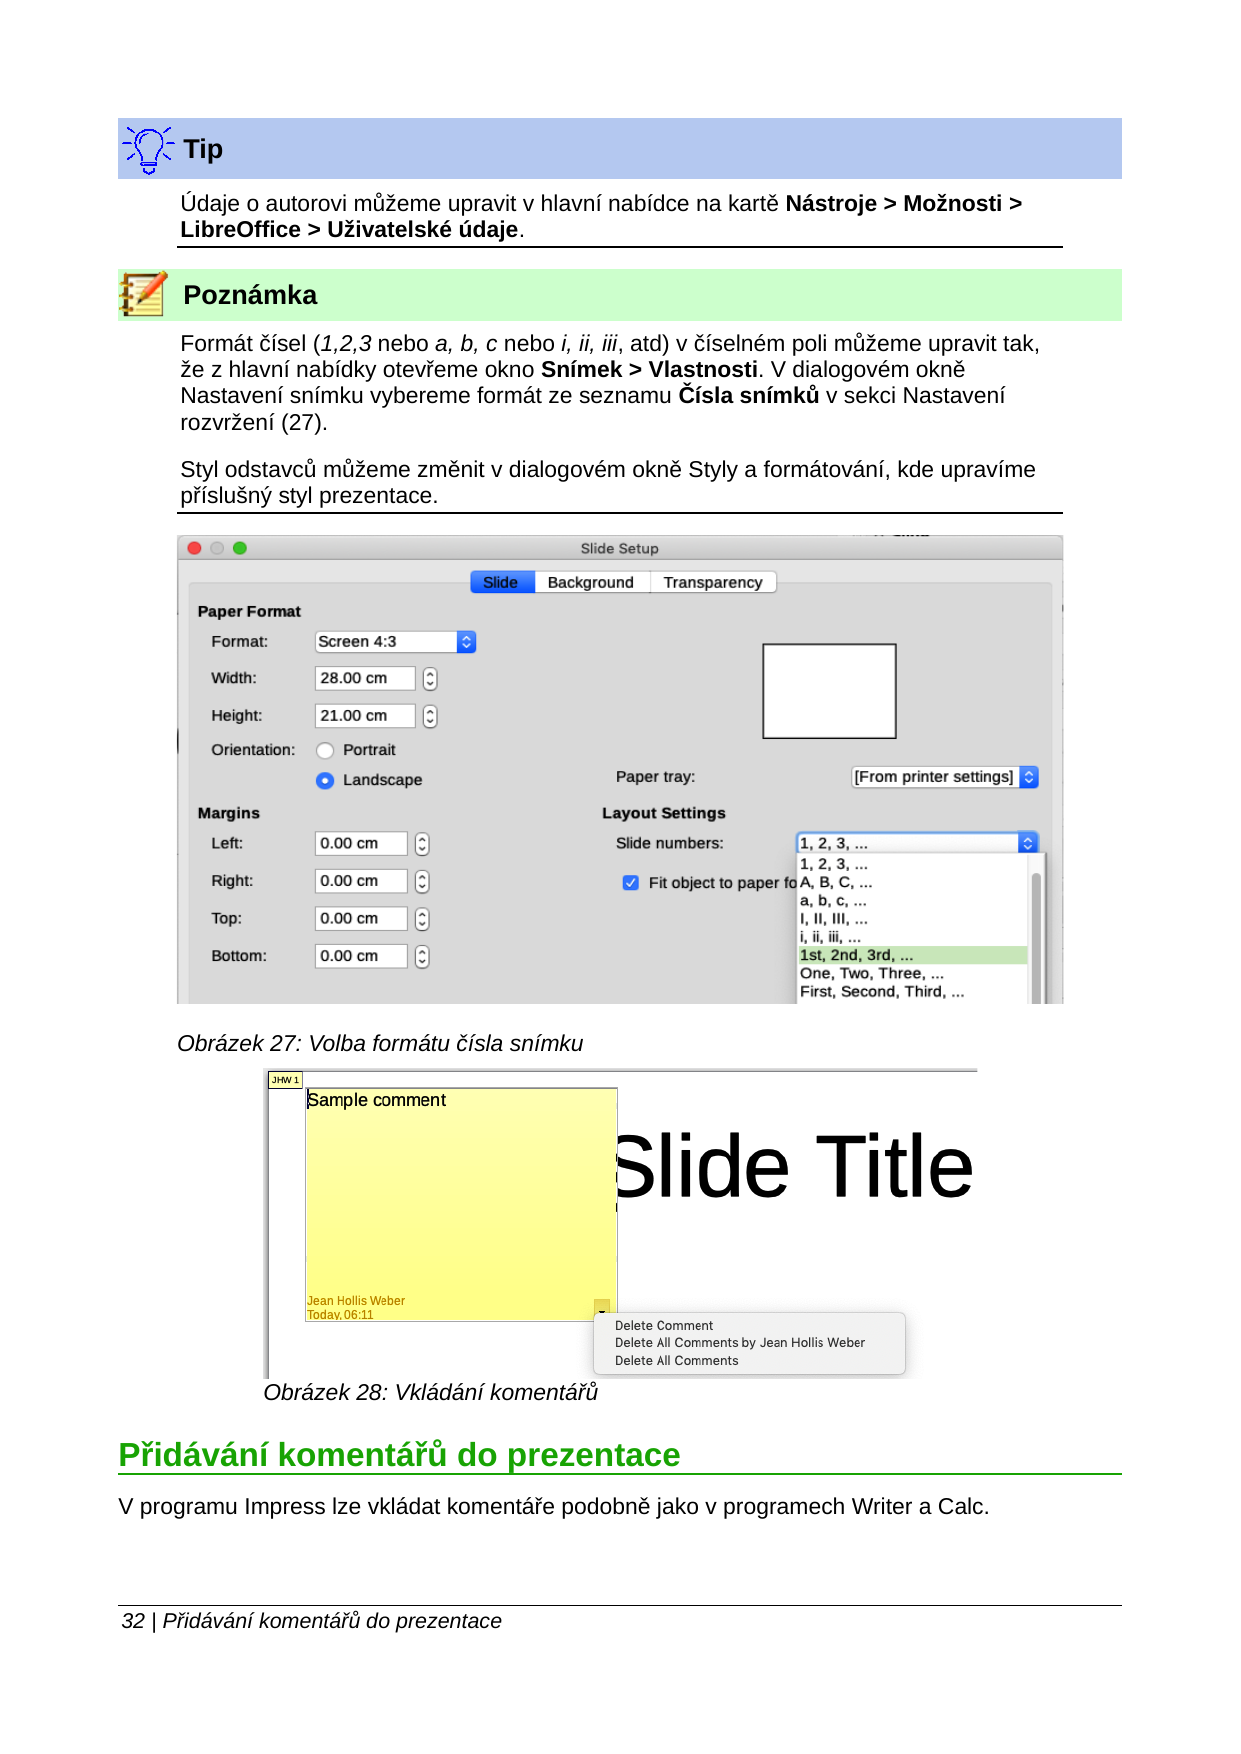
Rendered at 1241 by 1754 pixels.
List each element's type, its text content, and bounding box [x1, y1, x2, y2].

subtitle Poznámka [118, 269, 1122, 321]
picture [119, 269, 170, 320]
picture [119, 119, 179, 179]
text Obrázek 27: Volba formátu čísla snímku [177, 1004, 1063, 1056]
subtitle Přidávání komentářů do prezentace [118, 1434, 1122, 1473]
text Formát čísel (1,2,3 nebo a, b, c nebo i, ii, iii, atd) v číselném poli můžeme upravit tak, že z hlavní nabídky otevřeme okno Snímek > Vlastnosti. V dialogovém okně Nastavení snímku vybereme formát ze seznamu Čísla snímků v sekci Nastavení rozvržení (27). [177, 327, 1063, 435]
text Údaje o autorovi můžeme upravit v hlavní nabídce na kartě Nástroje > Možnosti > LibreOffice > Uživatelské údaje. [177, 187, 1063, 246]
text V programu Impress lze vkládat komentáře podobně jako v programech Writer a Calc. [118, 1493, 1122, 1519]
text Obrázek 28: Vkládání komentářů [263, 1379, 977, 1405]
picture [176, 535, 1064, 1004]
text Styl odstavců můžeme změnit v dialogovém okně Styly a formátování, kde upravíme příslušný styl prezentace. [177, 453, 1063, 512]
subtitle Tip [118, 118, 1122, 179]
picture [263, 1068, 978, 1379]
